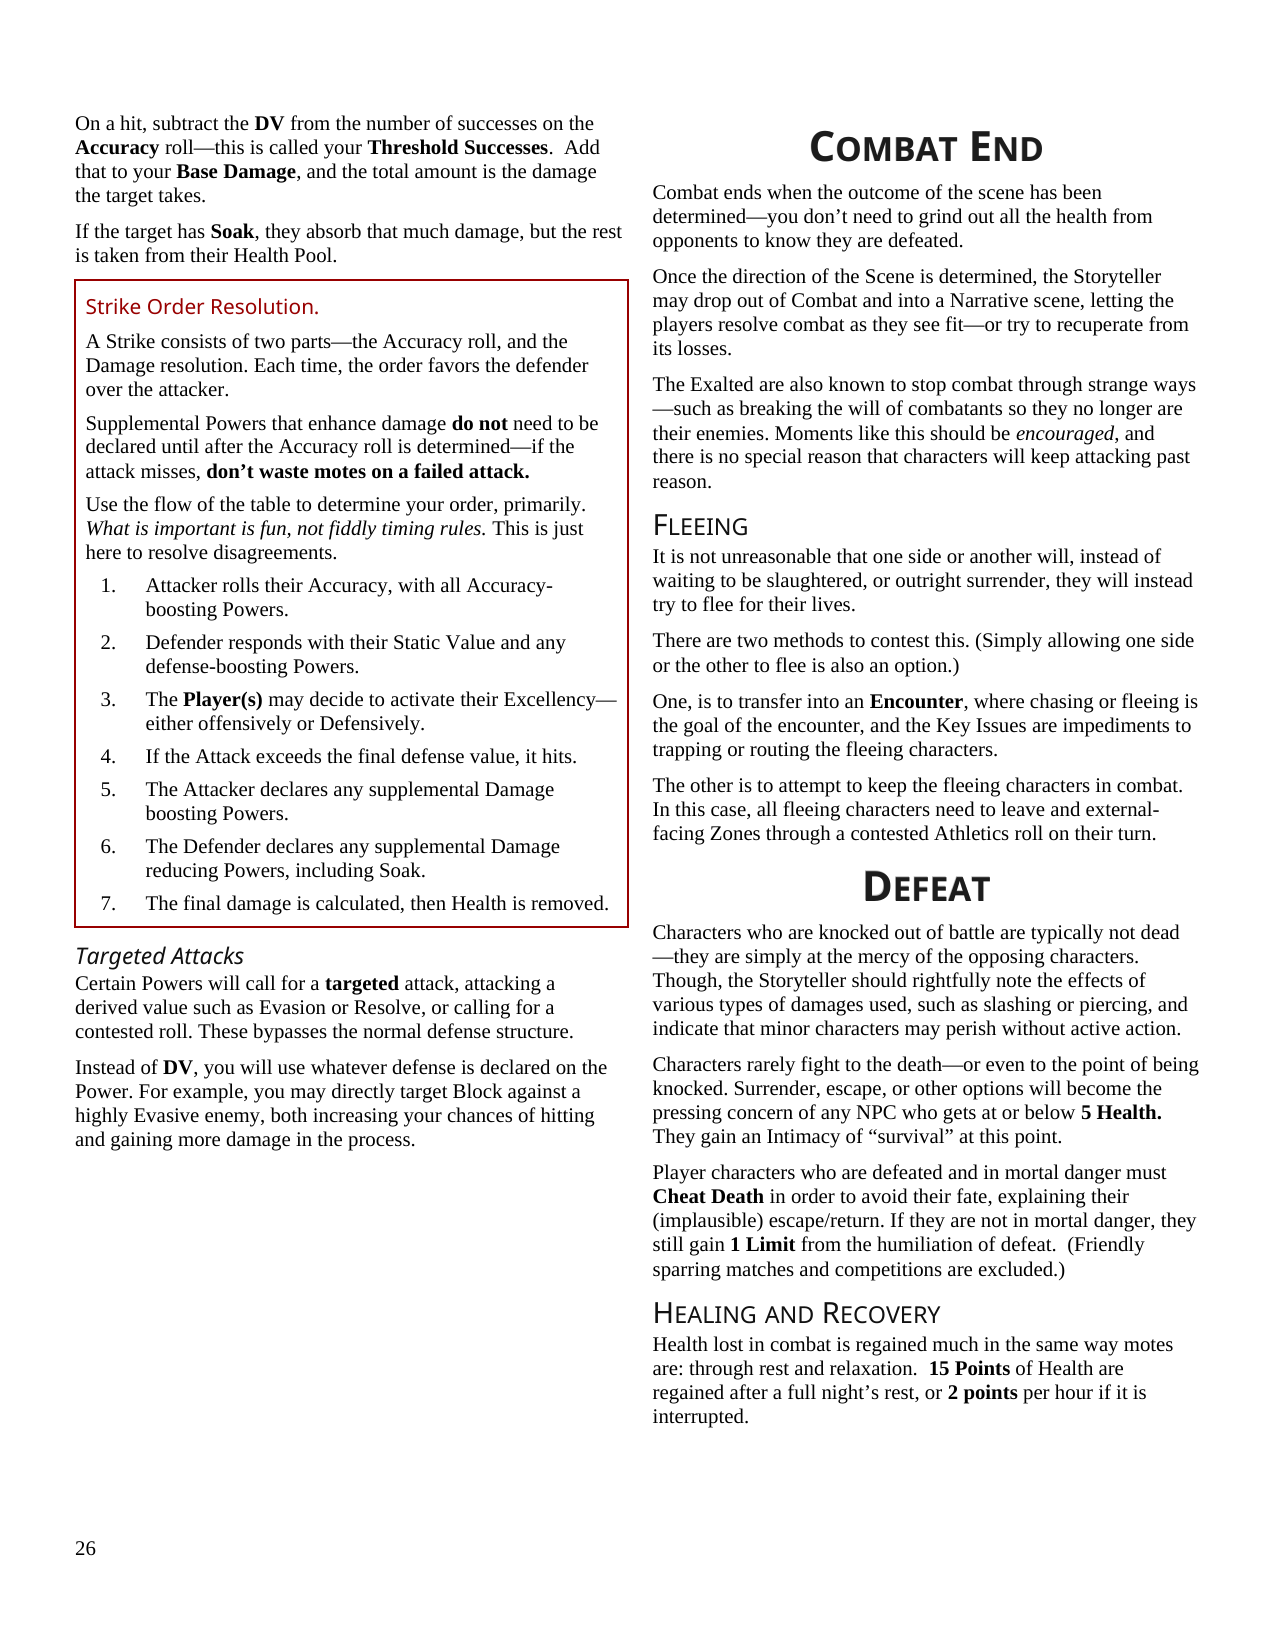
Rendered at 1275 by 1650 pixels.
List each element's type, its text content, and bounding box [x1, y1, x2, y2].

text One, is to transfer into an Encounter, where chasing or fleeing is the goal of the encounter, and the Key Issues are impediments to trapping or routing the fleeing characters. [652, 688, 1200, 761]
subtitle Healing and Recovery [652, 1292, 1200, 1332]
subtitle Defeat [652, 857, 1200, 914]
subtitle Targeted Attacks [75, 940, 622, 971]
text The other is to attempt to keep the fleeing characters in combat. In this case, all fleeing characters need to leave and external-facing Zones through a contested Athletics roll on their turn. [652, 773, 1200, 845]
text Combat ends when the outcome of the scene has been determined—you don’t need to grind out all the health from opponents to know they are defeated. [652, 180, 1200, 252]
text It is not unreasonable that one side or another will, instead of waiting to be slaughtered, or outright surrender, they will instead try to flee for their lives. [652, 544, 1200, 616]
text Instead of DV, you will use whatever defense is declared on the Power. For example, you may directly target Block against a highly Evasive enemy, both increasing your chances of hitting and gaining more damage in the process. [75, 1055, 622, 1151]
text On a hit, subtract the DV from the number of successes on the Accuracy roll—this is called your Threshold Successes. Add that to your Base Damage, and the total amount is the damage the target takes. [75, 111, 622, 207]
subtitle Combat End [652, 117, 1200, 174]
text Characters rarely fight to the death—or even to the point of being knocked. Surrender, escape, or other options will become the pressing concern of any NPC who gets at or below 5 Health. They gain an Intimacy of “survival” at this point. [652, 1052, 1200, 1148]
text Certain Powers will call for a targeted attack, attacking a derived value such as Evasion or Resolve, or calling for a contested roll. These bypasses the normal defense structure. [75, 971, 622, 1043]
text There are two methods to contest this. (Simply allowing one side or the other to flee is also an option.) [652, 628, 1200, 677]
text Characters who are knocked out of battle are typically not dead—they are simply at the mercy of the opposing characters. Though, the Storyteller should rightfully note the effects of various types of damages used, such as slashing or piercing, and indicate that minor characters may perish without active action. [652, 920, 1200, 1040]
text The Exalted are also known to stop combat through strange ways—such as breaking the will of combatants so they no longer are their enemies. Moments like this should be encouraged, and there is no special reason that characters will keep attacking past reason. [652, 372, 1200, 493]
text Health lost in combat is regained much in the same way motes are: through rest and relaxation. 15 Points of Health are regained after a full night’s rest, or 2 points per hour if it is interrupted. [652, 1332, 1200, 1428]
text If the target has Soak, they absorb that much damage, but the rest is taken from their Health Pool. [75, 219, 622, 267]
text Player characters who are defeated and in mortal danger must Cheat Death in order to avoid their fate, explaining their (implausible) escape/return. If they are not in mortal danger, they still gain 1 Limit from the humiliation of defeat. (Friendly sparring matches and competitions are excluded.) [652, 1160, 1200, 1281]
table_header Strike Order Resolution. A Strike consists of two parts—the Accuracy roll, and the Damage resolution. Each time, the order favors the defender over the attacker. Supplemental Powers that enhance damage do not need to be declared until after the Accuracy roll is determined—if the attack misses, don’t waste motes on a failed attack. Use the flow of the table to determine your order, primarily. What is important is fun, not fiddly timing rules. This is just here to resolve disagreements. Attacker rolls their Accuracy, with all Accuracy-boosting Powers. Defender responds with their Static Value and any defense-boosting Powers. The Player(s) may decide to activate their Excellency—either offensively or Defensively. If the Attack exceeds the final defense value, it hits. The Attacker declares any supplemental Damage boosting Powers. The Defender declares any supplemental Damage reducing Powers, including Soak. The final damage is calculated, then Health is removed. [76, 281, 627, 926]
text Once the direction of the Scene is determined, the Storyteller may drop out of Combat and into a Narrative scene, letting the players resolve combat as they see fit—or try to recuperate from its losses. [652, 264, 1200, 360]
subtitle Fleeing [652, 504, 1200, 544]
